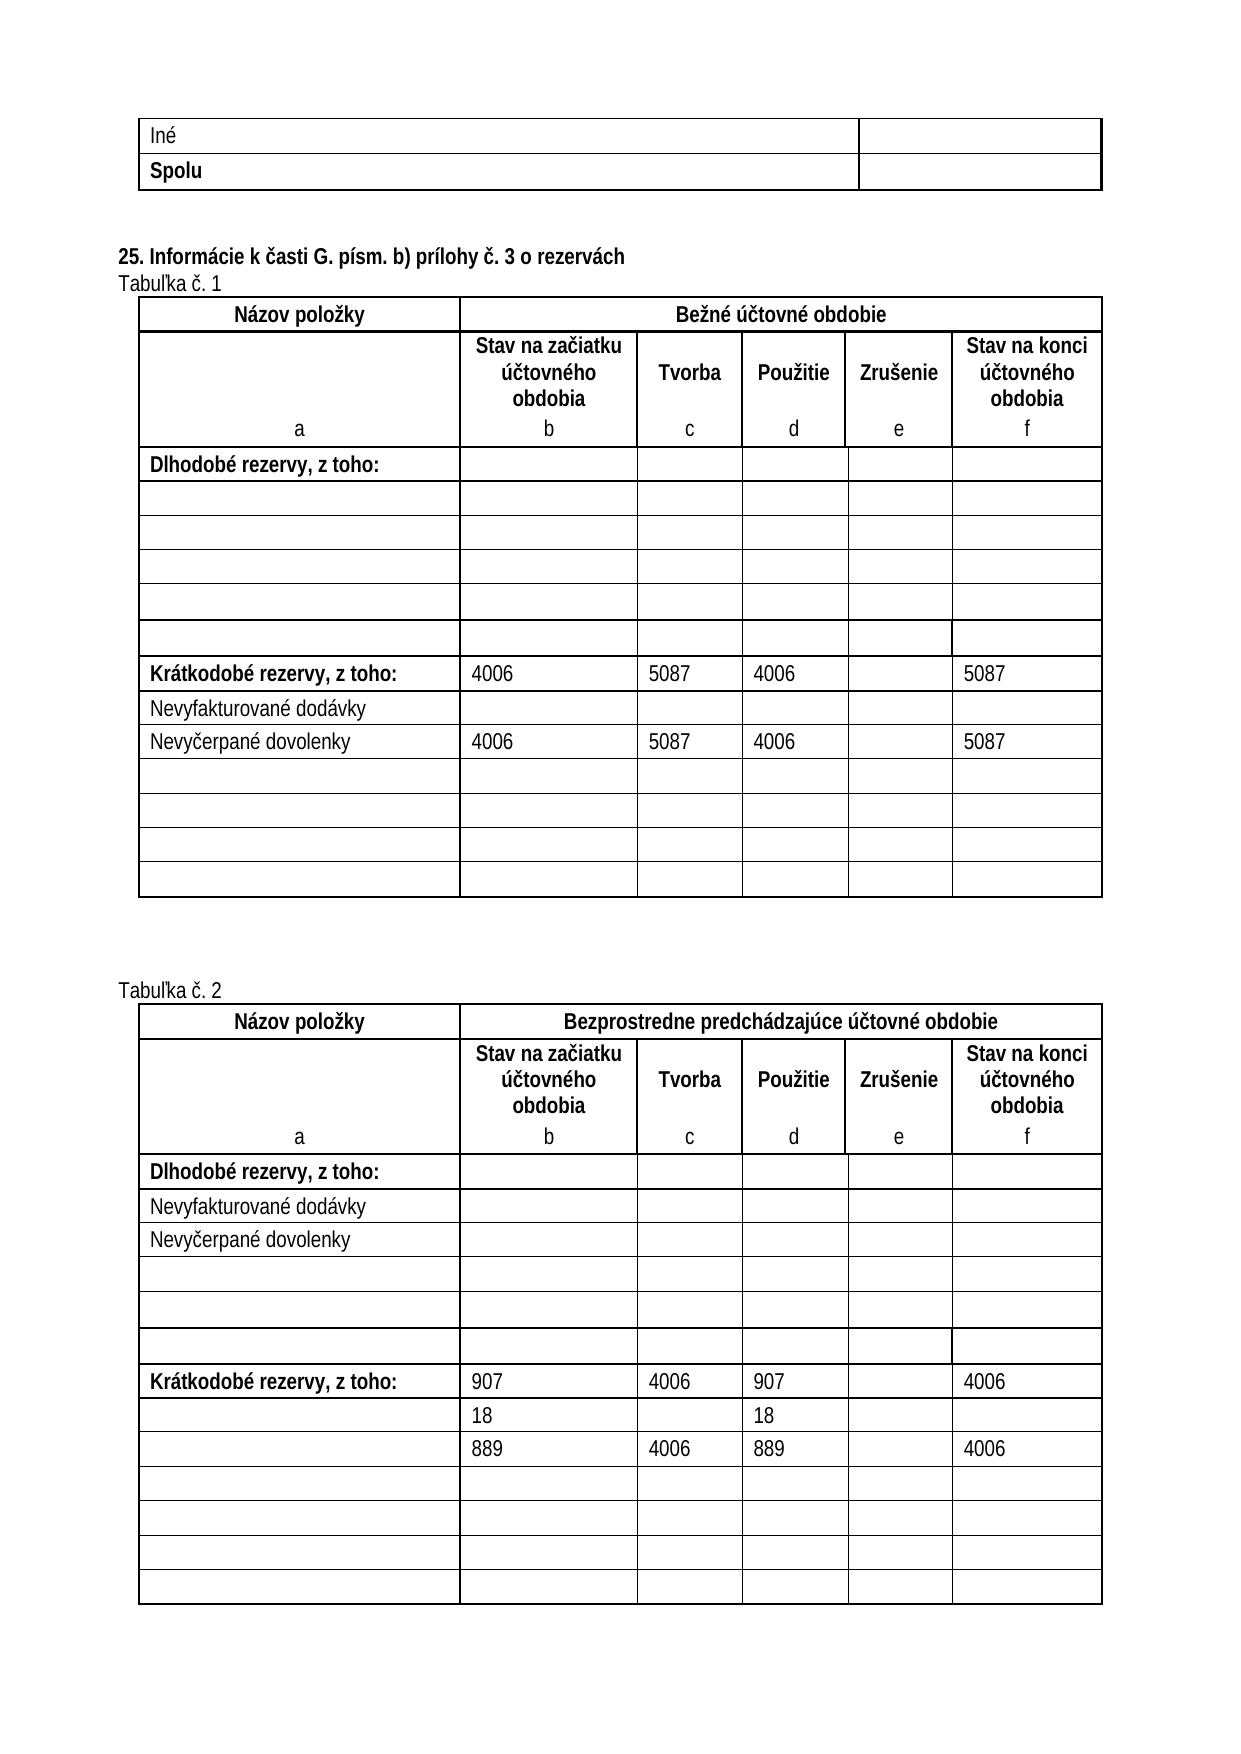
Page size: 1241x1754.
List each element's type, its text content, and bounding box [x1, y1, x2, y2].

table_cell 4006 [638, 1432, 742, 1466]
table_cell Stav na konci účtovného obdobia [953, 1040, 1101, 1119]
table_cell [849, 862, 952, 896]
table_cell [849, 550, 952, 583]
table_cell Dlhodobé rezervy, z toho: [140, 448, 459, 480]
table_cell 4006 [743, 725, 848, 758]
table_cell [140, 759, 459, 793]
table_cell Zrušenie [846, 333, 951, 411]
table_cell [849, 657, 952, 689]
table_cell [849, 1536, 952, 1569]
table_cell [743, 1329, 848, 1363]
table_cell [638, 482, 742, 514]
table_cell Tvorba [638, 1040, 741, 1119]
table_cell [849, 725, 952, 758]
table_cell [743, 1570, 848, 1603]
table_cell [743, 516, 848, 549]
table_cell [638, 1536, 742, 1569]
table_cell 5087 [638, 725, 742, 758]
table_cell [461, 550, 637, 583]
table_cell e [846, 1119, 951, 1153]
table_cell [743, 482, 848, 514]
table_cell a [140, 1119, 459, 1153]
table_cell [638, 1467, 742, 1500]
table_cell Tvorba [638, 333, 741, 411]
table_cell [461, 828, 637, 861]
table_cell [638, 448, 742, 480]
table_cell [461, 759, 637, 793]
table_cell [849, 1190, 952, 1222]
table_cell [461, 862, 637, 896]
table_cell [953, 828, 1101, 861]
table_cell [849, 1223, 952, 1256]
table_cell [849, 1257, 952, 1291]
table_cell [638, 1257, 742, 1291]
table_cell [849, 1292, 952, 1327]
text Tabuľka č. 2 [118, 977, 1122, 1003]
table_cell [461, 1292, 637, 1327]
table_cell d [743, 1119, 844, 1153]
table_cell [953, 1257, 1101, 1291]
table_cell [638, 828, 742, 861]
table_cell [849, 584, 952, 619]
table_cell 18 [461, 1399, 637, 1431]
table_cell [461, 1536, 637, 1569]
table_cell 4006 [953, 1365, 1101, 1397]
table_cell [849, 1155, 952, 1188]
table_cell [953, 1399, 1101, 1431]
table_cell 4006 [953, 1432, 1101, 1466]
table_cell 907 [461, 1365, 637, 1397]
table_cell [860, 119, 1100, 152]
table_cell [638, 862, 742, 896]
table_cell [461, 1467, 637, 1500]
table_cell [953, 1536, 1101, 1569]
table_cell [953, 759, 1101, 793]
table_cell [461, 482, 637, 514]
table_cell 5087 [953, 657, 1101, 689]
table_cell 889 [461, 1432, 637, 1466]
table_cell d [743, 411, 844, 446]
table_cell [638, 1329, 742, 1363]
table_cell [743, 1257, 848, 1291]
table_cell [461, 1501, 637, 1534]
table_cell [140, 333, 459, 411]
table_header Bežné účtovné obdobie [461, 298, 1101, 330]
table_cell [743, 448, 848, 480]
table_cell [953, 584, 1101, 619]
table_cell [461, 1155, 637, 1188]
table_cell f [953, 411, 1101, 446]
table_cell [638, 1570, 742, 1603]
table_cell [953, 621, 1101, 655]
table_cell Spolu [140, 154, 858, 188]
table_cell [140, 1570, 459, 1603]
table_cell [140, 1257, 459, 1291]
table_cell [638, 794, 742, 827]
table_cell [849, 516, 952, 549]
table_cell 5087 [953, 725, 1101, 758]
table_cell [140, 621, 459, 655]
table_cell [461, 1570, 637, 1603]
table_cell [743, 621, 848, 655]
table_cell 4006 [743, 657, 848, 689]
table_header Bezprostredne predchádzajúce účtovné obdobie [461, 1005, 1101, 1038]
table_cell a [140, 411, 459, 446]
table_cell Stav na konci účtovného obdobia [953, 333, 1101, 411]
table_cell [638, 550, 742, 583]
table_cell [743, 692, 848, 724]
table_cell [953, 1292, 1101, 1327]
table_cell [461, 692, 637, 724]
table_cell [743, 1155, 848, 1188]
table_cell Nevyfakturované dodávky [140, 1190, 459, 1222]
table_cell 4006 [461, 657, 637, 689]
table_cell e [846, 411, 951, 446]
table_cell [743, 1223, 848, 1256]
table_cell [140, 584, 459, 619]
table_cell [849, 692, 952, 724]
table_cell [140, 794, 459, 827]
table_cell [953, 448, 1101, 480]
table_cell [743, 1292, 848, 1327]
text 25. Informácie k časti G. písm. b) prílohy č. 3 o rezervách [118, 243, 1122, 269]
table_cell Dlhodobé rezervy, z toho: [140, 1155, 459, 1188]
table_header Názov položky [140, 1005, 459, 1038]
table_cell [638, 621, 742, 655]
table_cell 4006 [461, 725, 637, 758]
table_cell [953, 1190, 1101, 1222]
table_cell [953, 550, 1101, 583]
table_cell [743, 1190, 848, 1222]
table_cell [140, 1292, 459, 1327]
table_cell [140, 1467, 459, 1500]
table_cell Krátkodobé rezervy, z toho: [140, 1365, 459, 1397]
table_cell [743, 550, 848, 583]
table_cell [140, 1536, 459, 1569]
table_cell [140, 862, 459, 896]
table_cell Stav na začiatku účtovného obdobia [461, 333, 636, 411]
table_cell [849, 1501, 952, 1534]
table_cell [638, 1155, 742, 1188]
table_cell 18 [743, 1399, 848, 1431]
table_cell [849, 759, 952, 793]
table_cell Nevyčerpané dovolenky [140, 725, 459, 758]
table_cell [638, 692, 742, 724]
table_cell [953, 794, 1101, 827]
table_cell f [953, 1119, 1101, 1153]
table_cell [849, 1399, 952, 1431]
table_cell [953, 482, 1101, 514]
table_cell [849, 621, 951, 655]
table_cell [953, 1155, 1101, 1188]
table_cell [849, 1329, 951, 1363]
table_cell [743, 1467, 848, 1500]
table_cell b [461, 1119, 636, 1153]
table_cell [849, 1467, 952, 1500]
table_cell [743, 794, 848, 827]
table_cell Stav na začiatku účtovného obdobia [461, 1040, 636, 1119]
table_cell [743, 584, 848, 619]
table_cell Nevyčerpané dovolenky [140, 1223, 459, 1256]
table_cell [638, 516, 742, 549]
table_cell [140, 1040, 459, 1119]
table_cell [140, 1432, 459, 1466]
table_cell 889 [743, 1432, 848, 1466]
table_cell [140, 482, 459, 514]
table_cell [743, 828, 848, 861]
table_cell [638, 1501, 742, 1534]
table_cell [638, 1292, 742, 1327]
table_cell [953, 1467, 1101, 1500]
table_cell [743, 759, 848, 793]
table_cell 5087 [638, 657, 742, 689]
table_cell [953, 516, 1101, 549]
table_cell [849, 1570, 952, 1603]
table_cell [743, 862, 848, 896]
table_cell [638, 584, 742, 619]
table_cell c [638, 1119, 741, 1153]
table_cell [461, 621, 637, 655]
table_cell [849, 1365, 952, 1397]
table_cell [849, 448, 952, 480]
table_cell Iné [140, 119, 858, 152]
table_cell [849, 482, 952, 514]
table_cell [140, 516, 459, 549]
table_cell [140, 828, 459, 861]
table_cell [638, 1223, 742, 1256]
table_cell [849, 828, 952, 861]
table_cell [953, 862, 1101, 896]
table_cell [953, 1570, 1101, 1603]
table_cell [140, 1501, 459, 1534]
table_cell b [461, 411, 636, 446]
table_cell [638, 1190, 742, 1222]
table_cell [743, 1501, 848, 1534]
table_cell Zrušenie [846, 1040, 951, 1119]
table_cell Použitie [743, 333, 844, 411]
table_cell Krátkodobé rezervy, z toho: [140, 657, 459, 689]
table_cell [953, 692, 1101, 724]
table_cell [461, 448, 637, 480]
table_cell [461, 1329, 637, 1363]
table_cell [953, 1223, 1101, 1256]
table_cell [461, 1190, 637, 1222]
table_cell [140, 550, 459, 583]
table_cell [461, 584, 637, 619]
table_cell [849, 794, 952, 827]
table_cell c [638, 411, 741, 446]
table_cell [953, 1501, 1101, 1534]
table_cell 907 [743, 1365, 848, 1397]
text Tabuľka č. 1 [118, 269, 1122, 296]
table_cell [140, 1399, 459, 1431]
table_header Názov položky [140, 298, 459, 330]
table_cell [461, 1257, 637, 1291]
table_cell [953, 1329, 1101, 1363]
table_cell [638, 1399, 742, 1431]
table_cell Použitie [743, 1040, 844, 1119]
table_cell [461, 516, 637, 549]
table_cell [461, 1223, 637, 1256]
table_cell [743, 1536, 848, 1569]
table_cell [638, 759, 742, 793]
table_cell Nevyfakturované dodávky [140, 692, 459, 724]
table_cell [860, 154, 1100, 188]
table_cell [140, 1329, 459, 1363]
table_cell 4006 [638, 1365, 742, 1397]
table_cell [849, 1432, 952, 1466]
table_cell [461, 794, 637, 827]
